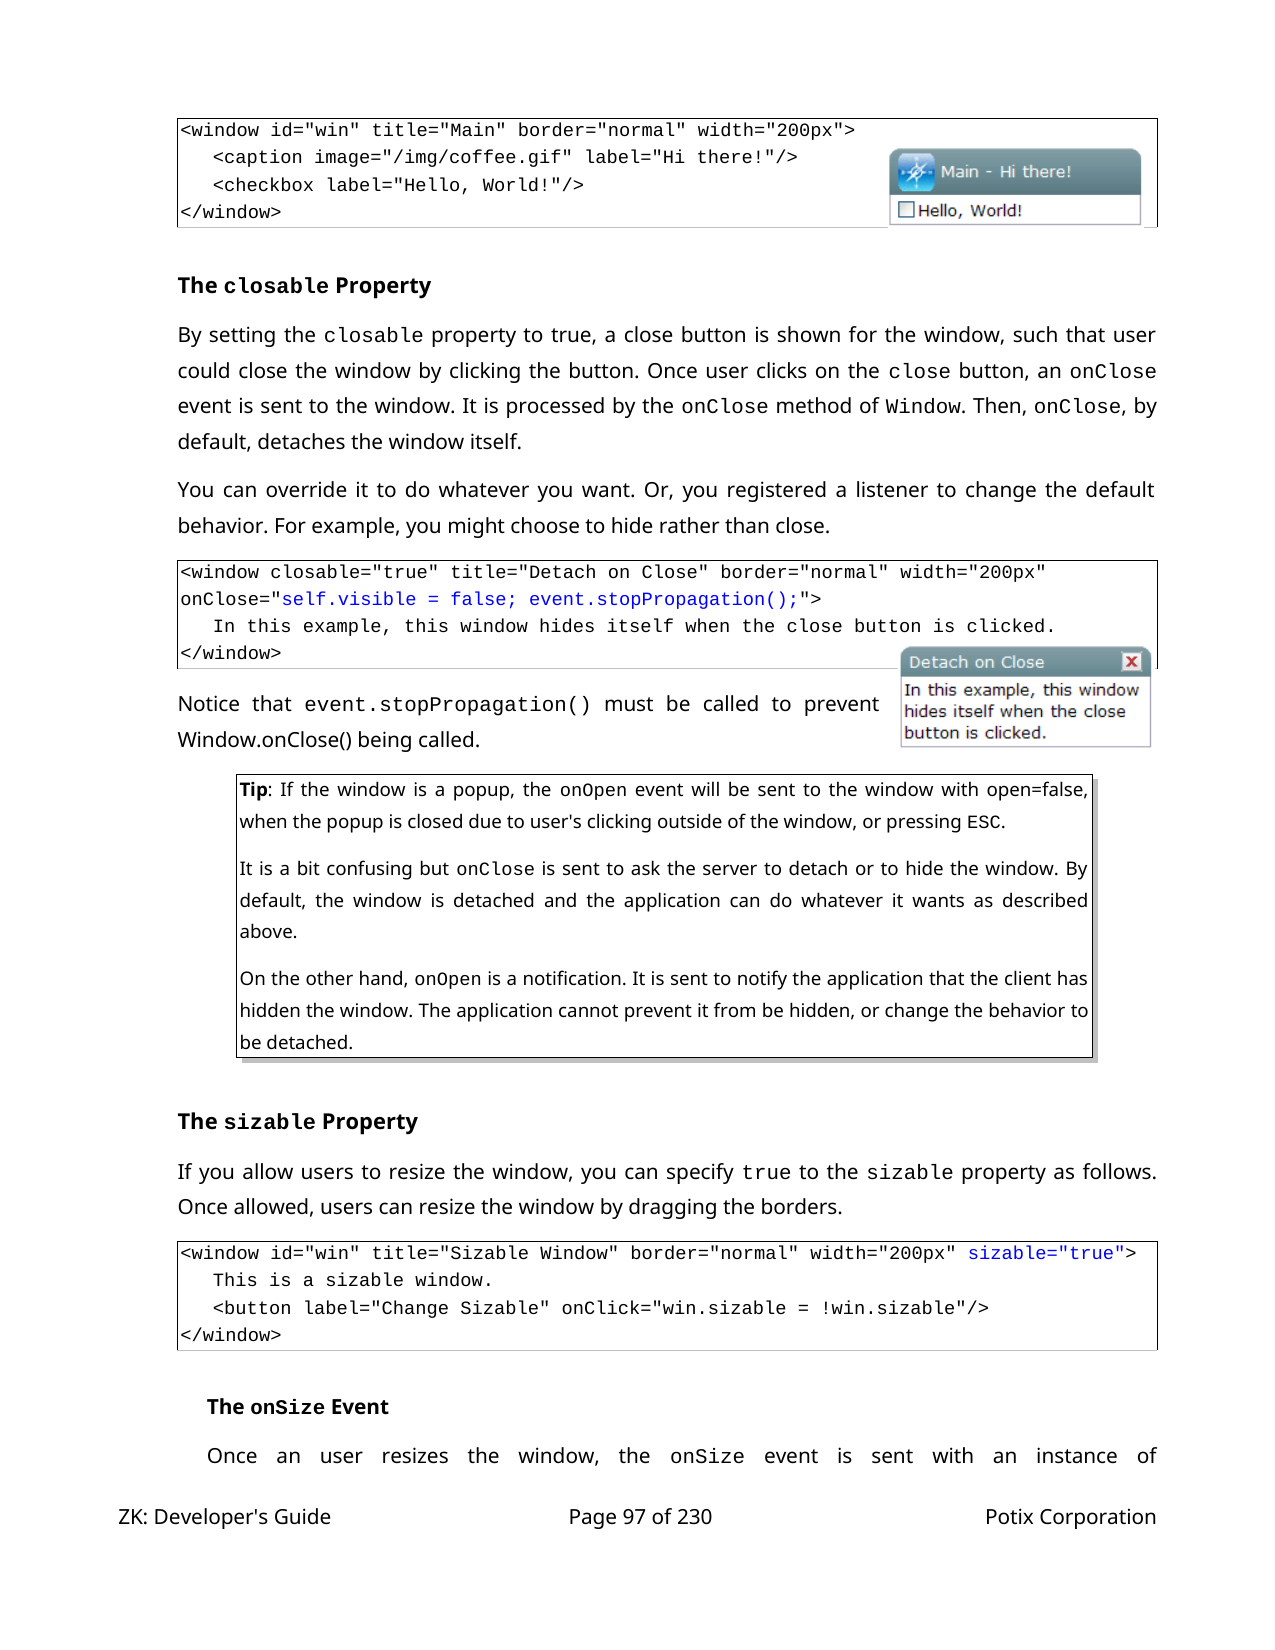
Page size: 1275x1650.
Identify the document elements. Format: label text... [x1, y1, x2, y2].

subtitle The sizable Property [177, 1106, 1157, 1136]
text [1144, 200, 1157, 227]
text </window> [178, 200, 887, 227]
picture [887, 146, 1144, 229]
text onClose="self.visible = false; event.stopPropagation();"> [178, 587, 1157, 611]
picture [897, 645, 1155, 750]
text In this example, this window hides itself when the close button is clicked. [178, 614, 1157, 638]
text If you allow users to resize the window, you can specify true to the sizable property as follows. Once allowed, users can resize the window by dragging the borders. [177, 1157, 1157, 1221]
text </window> [178, 1323, 1157, 1350]
text By setting the closable property to true, a close button is shown for the window, such that user could close the window by clicking the button. Once user clicks on the close button, an onClose event is sent to the window. It is processed by the onClose method of Window. Then, onClose, by default, detaches the window itself. [177, 320, 1157, 455]
text It is a bit confusing but onClose is sent to ask the server to detach or to hide the window. By default, the window is detached and the application can do whatever it wants as described above. [237, 852, 1092, 944]
text Notice that event.stopPropagation() must be called to prevent Window.onClose() being called. [177, 689, 1157, 753]
text You can override it to do whatever you want. Or, you registered a listener to change the default behavior. For example, you might choose to hide rather than close. [177, 476, 1157, 539]
text Tip: If the window is a popup, the onOpen event will be sent to the window with open=false, when the popup is closed due to user's clicking outside of the window, or pressing ESC. [237, 775, 1092, 834]
text <window closable="true" title="Detach on Close" border="normal" width="200px" [178, 561, 1157, 584]
subtitle The closable Property [177, 269, 1157, 299]
text <window id="win" title="Main" border="normal" width="200px"> [178, 119, 1157, 142]
text <checkbox label="Hello, World!"/> [178, 172, 887, 197]
text Once an user resizes the window, the onSize event is sent with an instance of [207, 1442, 1157, 1470]
text <window id="win" title="Sizable Window" border="normal" width="200px" sizable="true"> [178, 1242, 1157, 1265]
text This is a sizable window. [178, 1268, 1157, 1293]
text <button label="Change Sizable" onClick="win.sizable = !win.sizable"/> [178, 1296, 1157, 1320]
text <caption image="/img/coffee.gif" label="Hi there!"/> [178, 145, 1157, 169]
subtitle The onSize Event [207, 1392, 1157, 1421]
text On the other hand, onOpen is a notification. It is sent to notify the application that the client has hidden the window. The application cannot prevent it from be hidden, or change the behavior to be detached. [237, 962, 1092, 1057]
text </window> [178, 641, 1157, 668]
